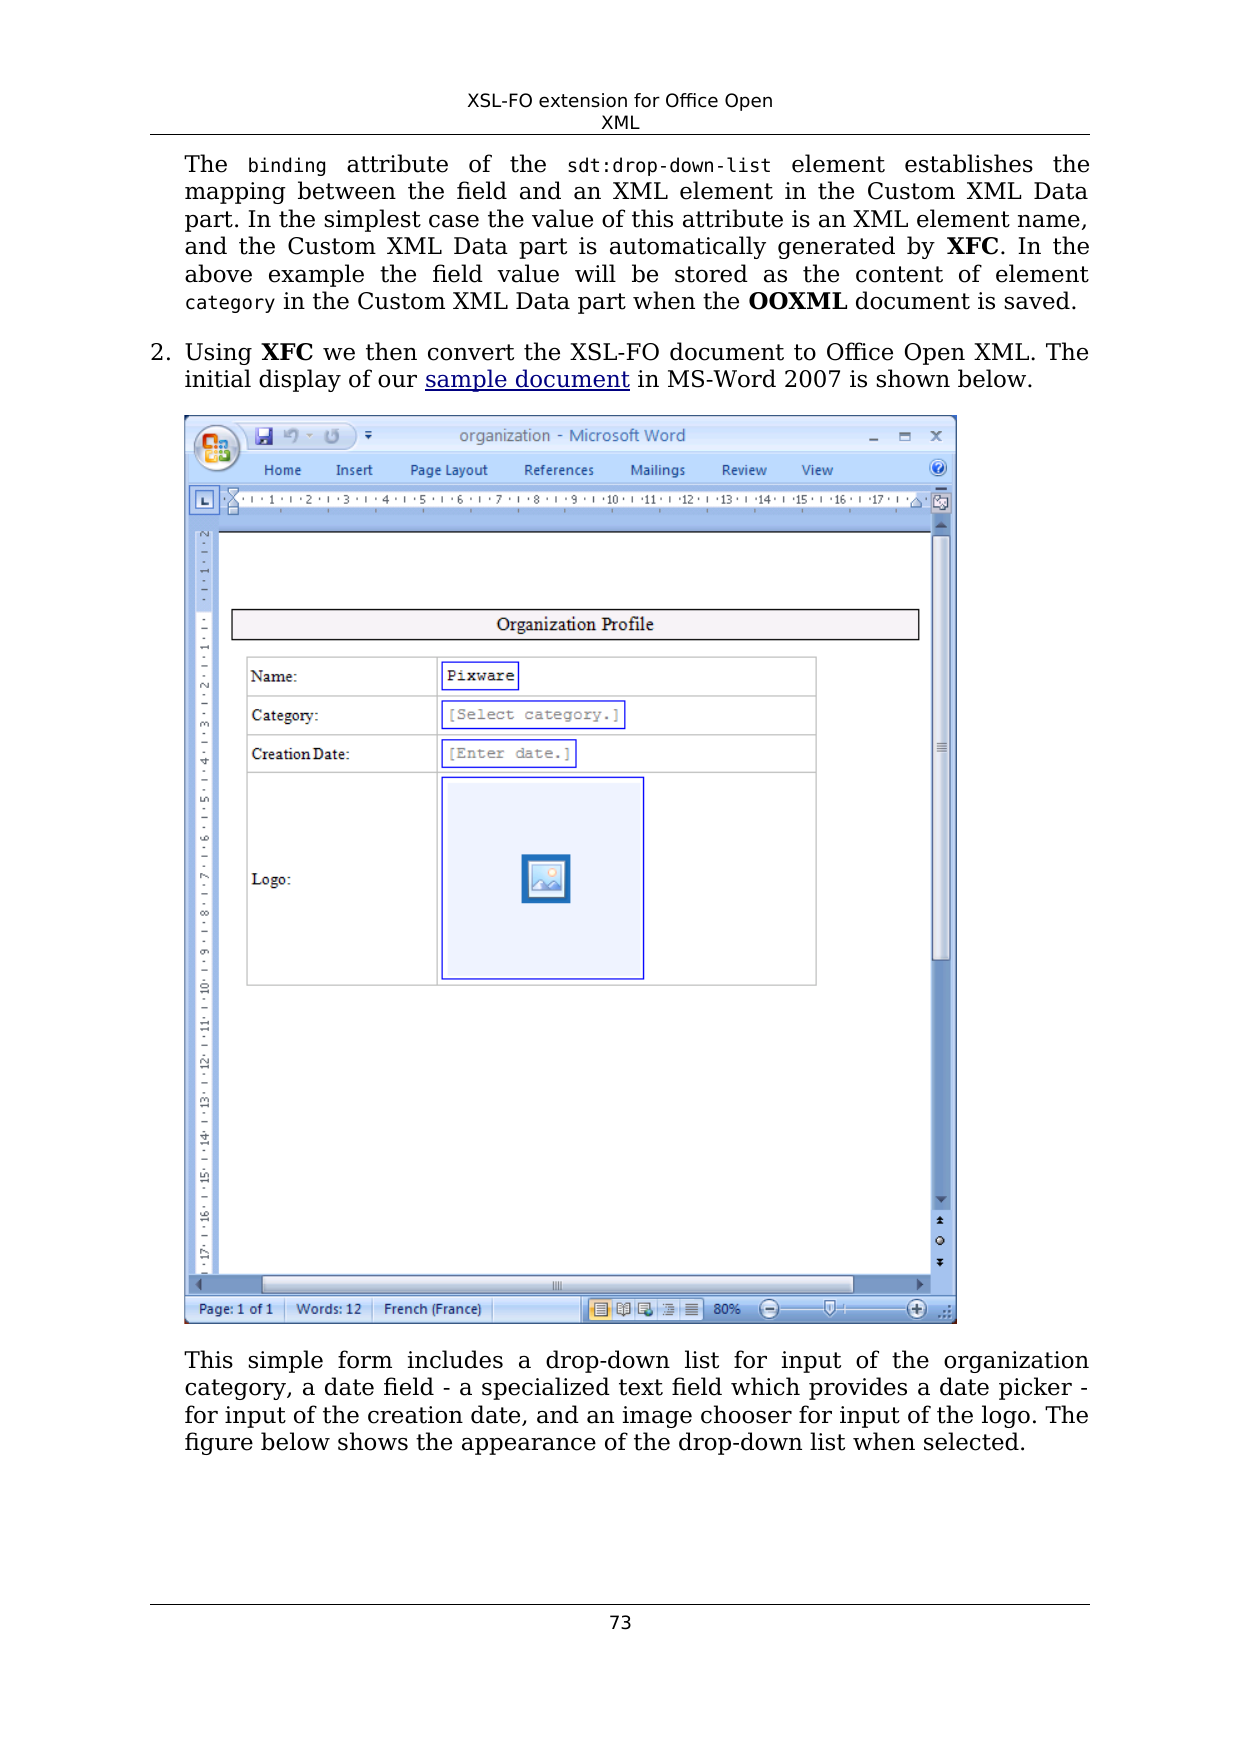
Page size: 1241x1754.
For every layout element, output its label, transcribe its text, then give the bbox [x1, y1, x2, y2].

picture [184, 415, 957, 1324]
list Using XFC we then convert the XSL-FO document to Office Open XML. The initial display of our sample document in MS-Word 2007 is shown below. [150, 338, 1090, 393]
list This simple form includes a drop-down list for input of the organization category, a date field - a specialized text field which provides a date picker - for input of the creation date, and an image chooser for input of the logo. The figure below shows the appearance of the drop-down list when selected. [150, 1346, 1090, 1456]
list The binding attribute of the sdt:drop-down-list element establishes the mapping between the field and an XML element in the Custom XML Data part. In the simplest case the value of this attribute is an XML element name, and the Custom XML Data part is automatically generated by XFC. In the above example the field value will be stored as the content of element category in the Custom XML Data part when the OOXML document is saved. [150, 150, 1090, 315]
